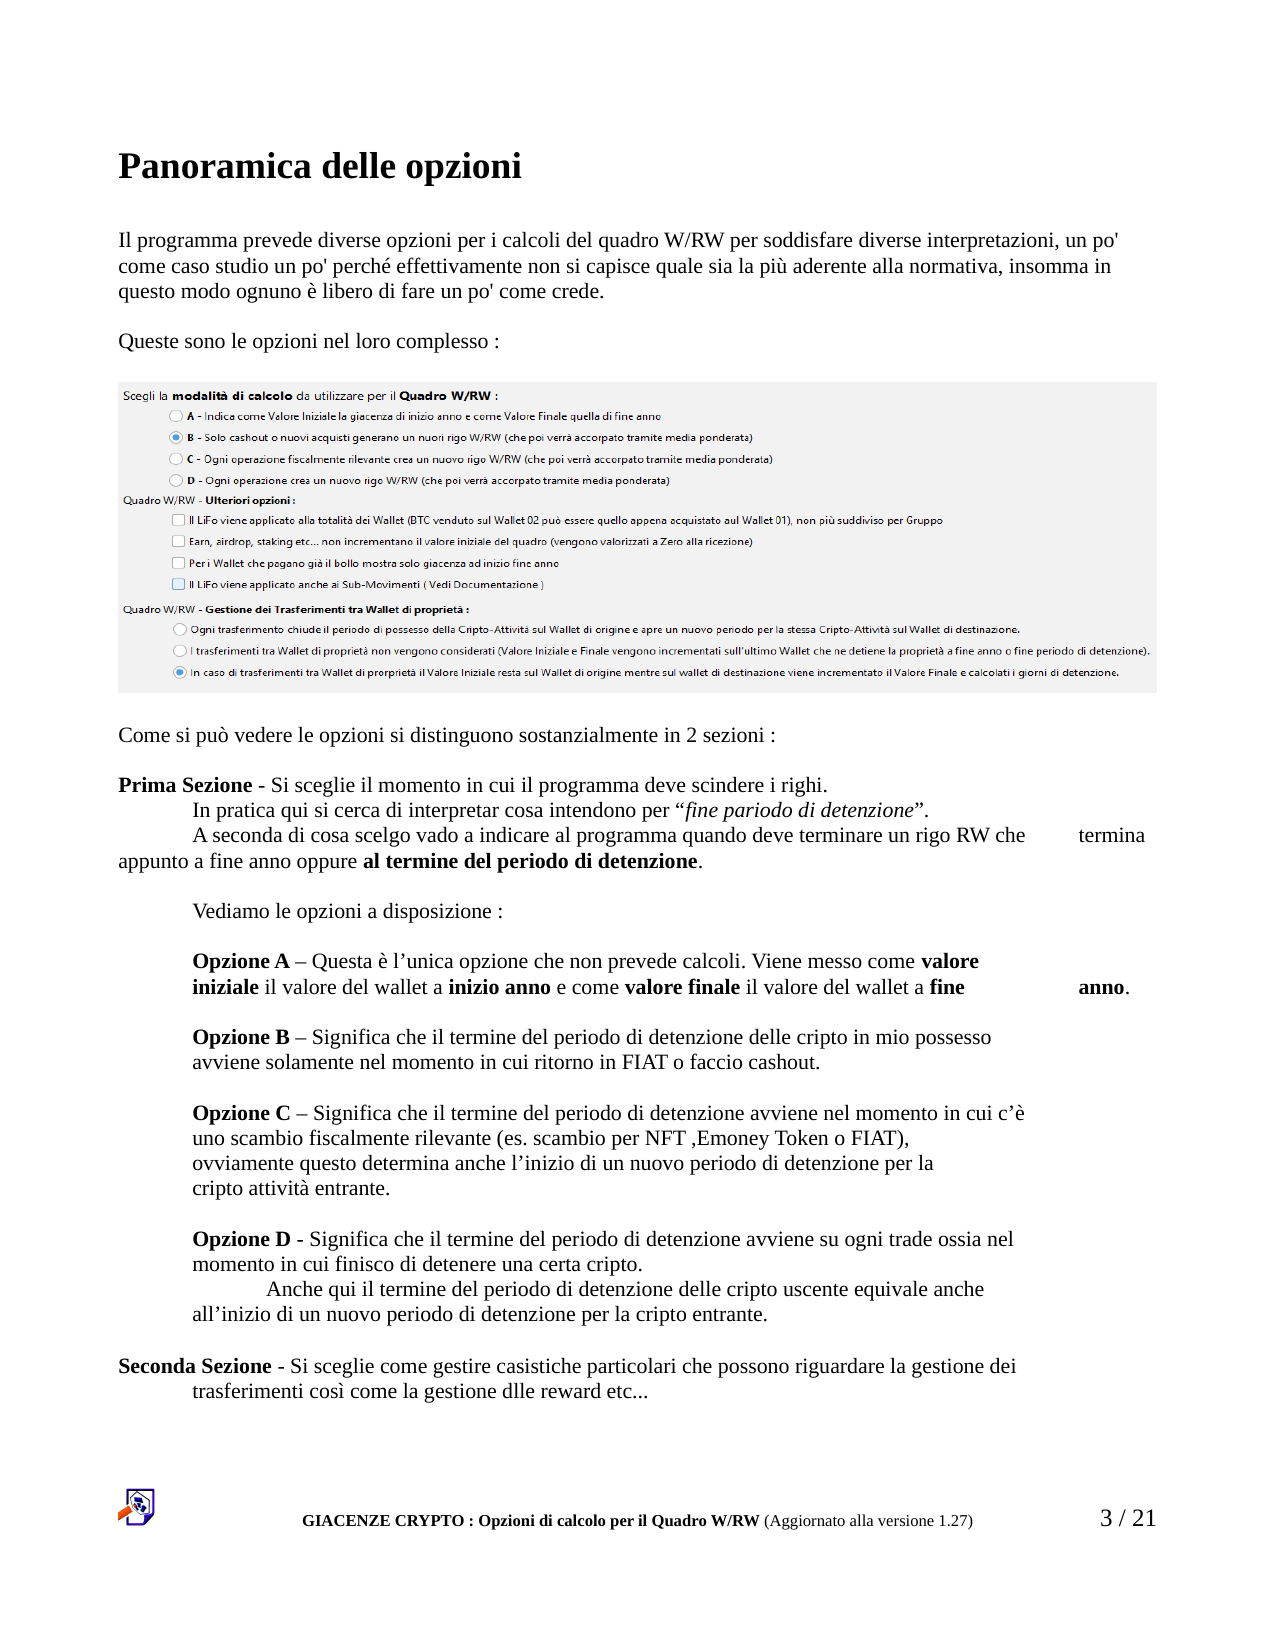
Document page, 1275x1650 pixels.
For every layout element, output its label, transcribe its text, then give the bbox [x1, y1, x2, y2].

text Queste sono le opzioni nel loro complesso : [118, 328, 1157, 353]
text Come si può vedere le opzioni si distinguono sostanzialmente in 2 sezioni : [118, 722, 1157, 747]
text Opzione B – Significa che il termine del periodo di detenzione delle cripto in mio possesso avviene solamente nel momento in cui ritorno in FIAT o faccio cashout. [118, 1024, 1157, 1074]
text Anche qui il termine del periodo di detenzione delle cripto uscente equivale anche all’inizio di un nuovo periodo di detenzione per la cripto entrante. [118, 1276, 1157, 1327]
subtitle Panoramica delle opzioni [118, 143, 1157, 186]
text Seconda Sezione - Si sceglie come gestire casistiche particolari che possono riguardare la gestione dei trasferimenti così come la gestione dlle reward etc... [118, 1353, 1157, 1403]
text Opzione C – Significa che il termine del periodo di detenzione avviene nel momento in cui c’è uno scambio fiscalmente rilevante (es. scambio per NFT ,Emoney Token o FIAT), ovviamente questo determina anche l’inizio di un nuovo periodo di detenzione per la cripto attività entrante. [118, 1100, 1157, 1201]
text A seconda di cosa scelgo vado a indicare al programma quando deve terminare un rigo RW che termina appunto a fine anno oppure al termine del periodo di detenzione. [118, 822, 1157, 873]
text Il programma prevede diverse opzioni per i calcoli del quadro W/RW per soddisfare diverse interpretazioni, un po' come caso studio un po' perché effettivamente non si capisce quale sia la più aderente alla normativa, insomma in questo modo ognuno è libero di fare un po' come crede. [118, 227, 1157, 303]
text In pratica qui si cerca di interpretar cosa intendono per “fine pariodo di detenzione”. [118, 797, 1157, 822]
picture [118, 1488, 155, 1526]
text Opzione A – Questa è l’unica opzione che non prevede calcoli. Viene messo come valore iniziale il valore del wallet a inizio anno e come valore finale il valore del wallet a fine anno. [118, 948, 1157, 999]
text Prima Sezione - Si sceglie il momento in cui il programma deve scindere i righi. [118, 772, 1157, 797]
picture [118, 382, 1157, 693]
text Opzione D - Significa che il termine del periodo di detenzione avviene su ogni trade ossia nel momento in cui finisco di detenere una certa cripto. [118, 1226, 1157, 1276]
text Vediamo le opzioni a disposizione : [118, 898, 1157, 923]
